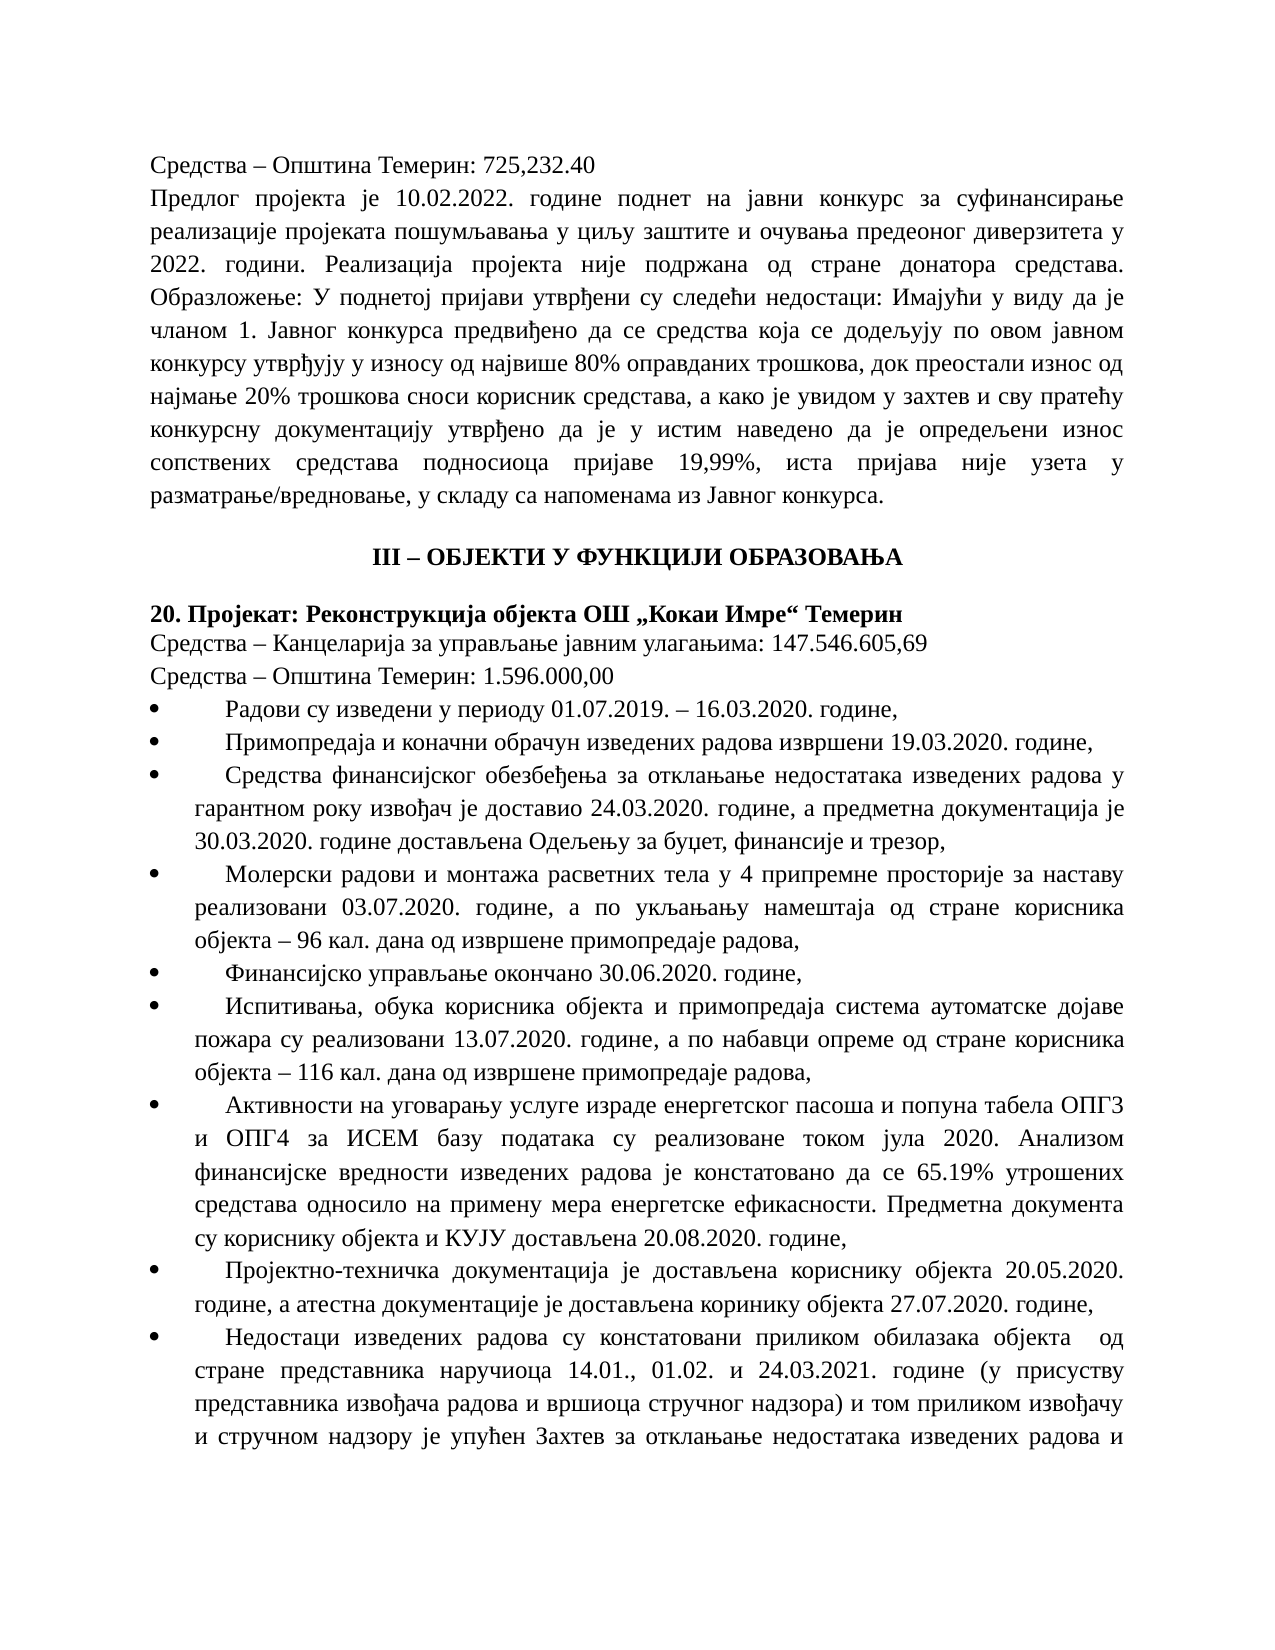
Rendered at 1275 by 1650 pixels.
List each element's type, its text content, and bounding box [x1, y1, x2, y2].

list Активности на уговарању услуге израде енергетског пасоша и попуна табела ОПГ3 и ОПГ4 за ИСЕМ базу података су реализоване током јула 2020. Анализом финансијске вредности изведених радова је констатовано да се 65.19% утрошених средстава односило на примену мера енергетске ефикасности. Предметна документа су кориснику објекта и КУЈУ достављена 20.08.2020. године, [150, 1091, 1125, 1251]
list Недостаци изведених радова су констатовани приликом обилазака објекта од стране представника наручиоца 14.01., 01.02. и 24.03.2021. године (у присуству представника извођача радова и вршиоца стручног надзора) и том приликом извођачу и стручном надзору је упућен Захтев за отклањање недостатака изведених радова и [150, 1322, 1125, 1449]
text Средства – Општина Темерин: 725,232.40 [150, 150, 1125, 179]
list Примопредаја и коначни обрачун изведених радова извршени 19.03.2020. године, [150, 727, 1125, 756]
list Испитивања, обука корисника објекта и примопредаја система аутоматске дојаве пожара су реализовани 13.07.2020. године, а по набавци опреме од стране корисника објекта – 116 кал. дана од извршене примопредаје радова, [150, 991, 1125, 1086]
list Средства финансијског обезбеђења за отклањање недостатака изведених радова у гарантном року извођач је доставио 24.03.2020. године, а предметна документација је 30.03.2020. године достављена Одељењу за буџет, финансије и трезор, [150, 760, 1125, 855]
text Средства – Општина Темерин: 1.596.000,00 [150, 661, 1125, 690]
subtitle 20. Пројекат: Реконструкција објекта ОШ „Кокаи Имре“ Темерин [150, 599, 1125, 628]
list Пројектно-техничка документација је достављена кориснику објекта 20.05.2020. године, а атестна документације је достављена коринику објекта 27.07.2020. године, [150, 1256, 1125, 1317]
text Предлог пројекта је 10.02.2022. године поднет на јавни конкурс за суфинансирање реализације пројеката пошумљавања у циљу заштите и очувања предеоног диверзитета у 2022. години. Реализација пројекта није подржана од стране донатора средстава. Образложење: У поднетој пријави утврђени су следећи недостаци: Имајући у виду да је чланом 1. Јавног конкурса предвиђено да се средства која се додељују по овом јавном конкурсу утврђују у износу од највише 80% оправданих трошкова, док преостали износ од најмање 20% трошкова сноси корисник средстава, а како је увидом у захтев и сву пратећу конкурсну документацију утврђено да је у истим наведено да је опредељени износ сопствених средстава подносиоца пријаве 19,99%, иста пријава није узета у разматрање/вредновање, у складу са напоменама из Јавног конкурса. [150, 183, 1125, 509]
text Средства – Канцеларија за управљање јавним улагањима: 147.546.605,69 [150, 628, 1125, 657]
list Молерски радови и монтажа расветних тела у 4 припремне просторије за наставу реализовани 03.07.2020. године, а по укљањању намештаја од стране корисника објекта – 96 кал. дана од извршене примопредаје радова, [150, 859, 1125, 954]
list Финансијско управљање окончано 30.06.2020. године, [150, 958, 1125, 987]
list Радови су изведени у периоду 01.07.2019. – 16.03.2020. године, [150, 694, 1125, 723]
subtitle III – ОБЈЕКТИ У ФУНКЦИЈИ ОБРАЗОВАЊА [150, 542, 1125, 571]
